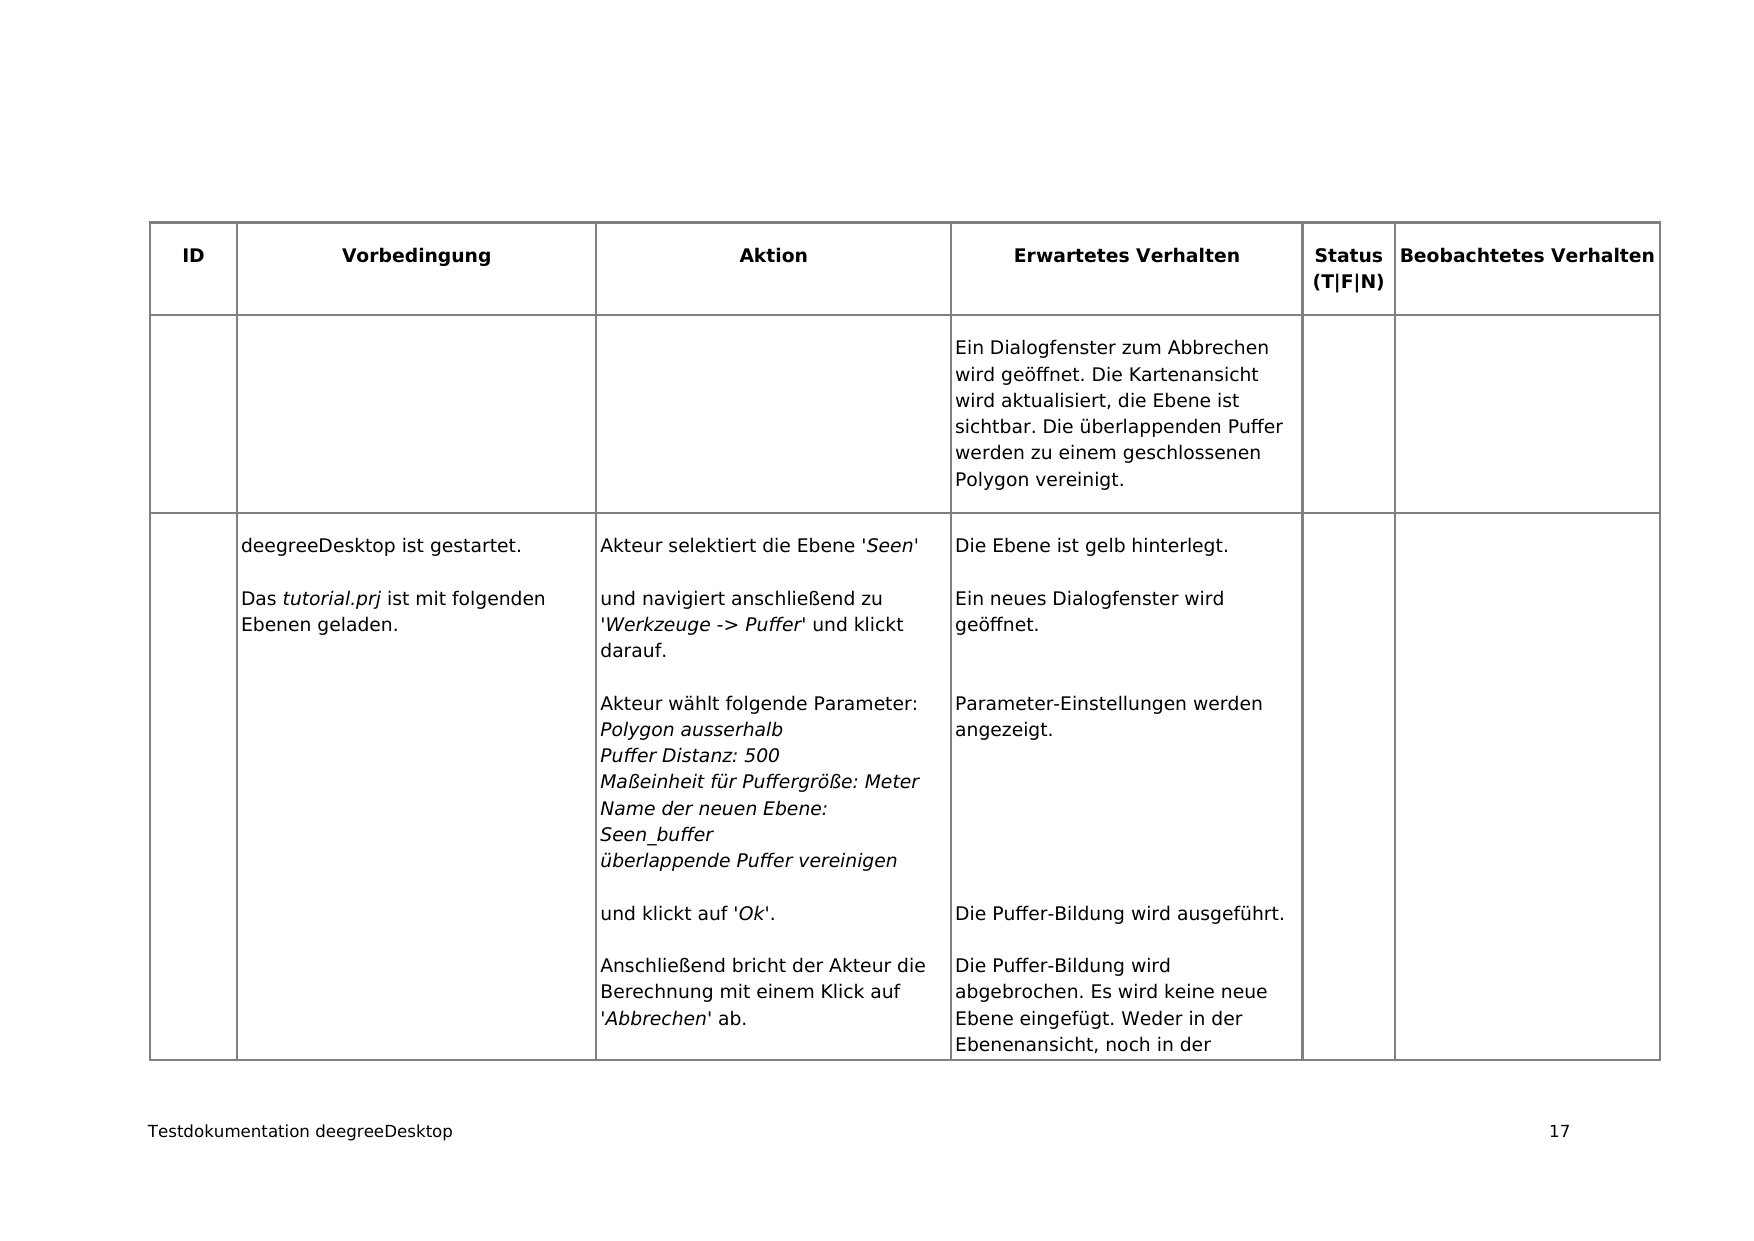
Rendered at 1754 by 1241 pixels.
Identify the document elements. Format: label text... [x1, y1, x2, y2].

table_cell [238, 316, 595, 512]
table_cell [597, 316, 950, 512]
table_cell [1396, 514, 1659, 1059]
table_cell [1304, 514, 1394, 1059]
table_header Aktion [597, 224, 950, 314]
table_header Beobachtetes Verhalten [1396, 224, 1659, 314]
table_cell Ein Dialogfenster zum Abbrechen wird geöffnet. Die Kartenansicht wird aktualisiert, die Ebene ist sichtbar. Die überlappenden Puffer werden zu einem geschlossenen Polygon vereinigt. [952, 316, 1301, 512]
table_cell [1304, 316, 1394, 512]
table_cell Akteur selektiert die Ebene 'Seen' und navigiert anschließend zu 'Werkzeuge -> Puffer' und klickt darauf. Akteur wählt folgende Parameter: Polygon ausserhalb Puffer Distanz: 500 Maßeinheit für Puffergröße: Meter Name der neuen Ebene: Seen_buffer überlappende Puffer vereinigen und klickt auf 'Ok'. Anschließend bricht der Akteur die Berechnung mit einem Klick auf 'Abbrechen' ab. [597, 514, 950, 1059]
table_header ID [151, 224, 236, 314]
table_header Status (T|F|N) [1304, 224, 1394, 314]
table_cell [151, 316, 236, 512]
table_header Vorbedingung [238, 224, 595, 314]
table_cell [151, 514, 236, 1059]
table_header Erwartetes Verhalten [952, 224, 1301, 314]
table_cell Die Ebene ist gelb hinterlegt. Ein neues Dialogfenster wird geöffnet. Parameter-Einstellungen werden angezeigt. Die Puffer-Bildung wird ausgeführt. Die Puffer-Bildung wird abgebrochen. Es wird keine neue Ebene eingefügt. Weder in der Ebenenansicht, noch in der [952, 514, 1301, 1059]
table_cell [1396, 316, 1659, 512]
table_cell deegreeDesktop ist gestartet. Das tutorial.prj ist mit folgenden Ebenen geladen. [238, 514, 595, 1059]
